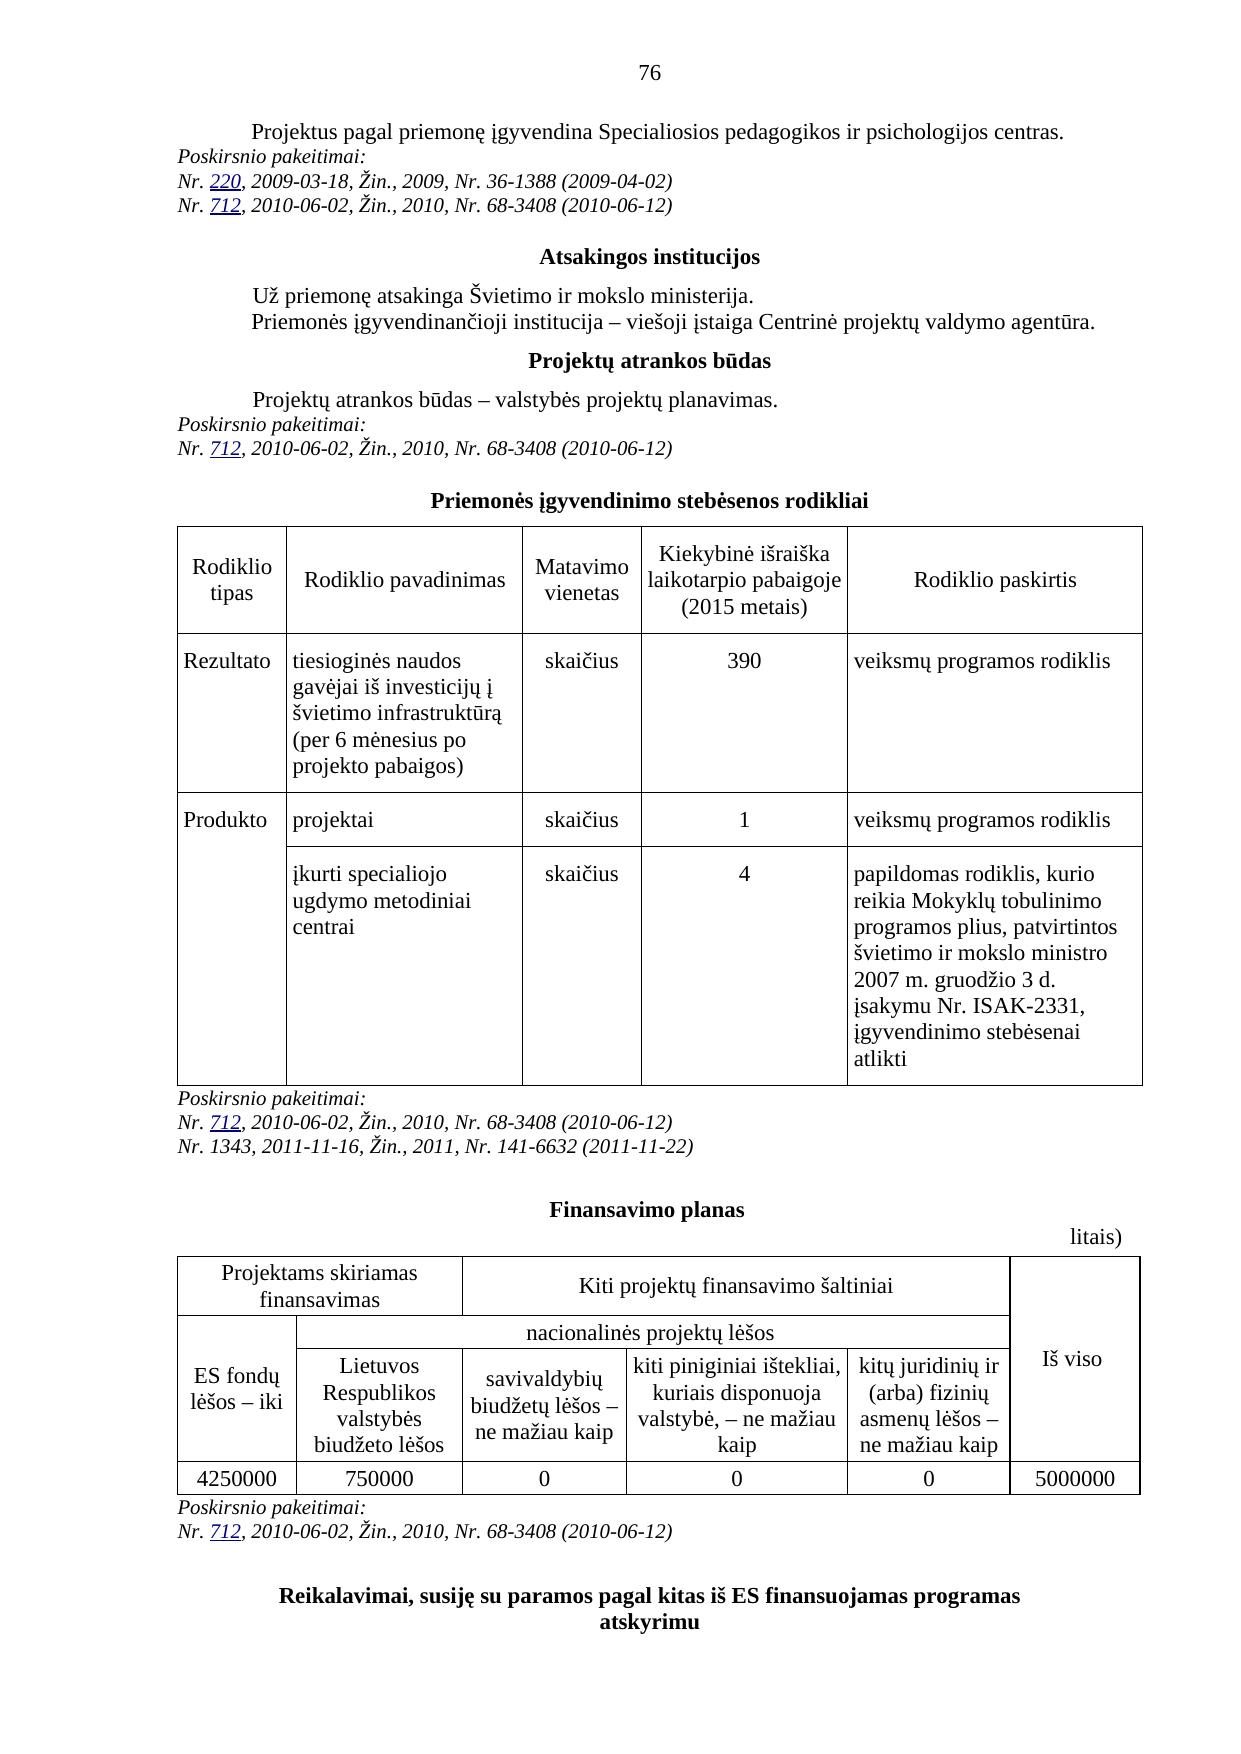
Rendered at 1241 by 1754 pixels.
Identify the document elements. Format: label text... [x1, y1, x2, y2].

table_header Rodiklio pavadinimas [287, 527, 522, 632]
table_cell įkurti specialiojo ugdymo metodiniai centrai [287, 847, 522, 1084]
table_cell 0 [627, 1462, 847, 1494]
table_cell 750000 [297, 1462, 462, 1494]
table_cell 0 [848, 1462, 1009, 1494]
text Priemonės įgyvendinimo stebėsenos rodikliai [177, 487, 1122, 513]
table_cell savivaldybių biudžetų lėšos – ne mažiau kaip [463, 1349, 626, 1461]
table_cell skaičius [523, 847, 641, 1084]
table_cell papildomas rodiklis, kurio reikia Mokyklų tobulinimo programos plius, patvirtintos švietimo ir mokslo ministro 2007 m. gruodžio 3 d. įsakymu Nr. ISAK-2331, įgyvendinimo stebėsenai atlikti [848, 847, 1142, 1084]
text Nr. 712, 2010-06-02, Žin., 2010, Nr. 68-3408 (2010-06-12) [177, 1109, 1122, 1134]
text Atsakingos institucijos [177, 243, 1122, 269]
table_cell 390 [642, 634, 847, 792]
table_cell veiksmų programos rodiklis [848, 793, 1142, 846]
text Poskirsnio pakeitimai: [177, 144, 1122, 168]
text Projektų atrankos būdas – valstybės projektų planavimas. [215, 386, 1122, 412]
table_cell 0 [463, 1462, 626, 1494]
text Poskirsnio pakeitimai: [177, 412, 1122, 436]
table_cell Rezultato [178, 634, 286, 792]
text Už priemonę atsakinga Švietimo ir mokslo ministerija. [177, 282, 1122, 308]
table_cell veiksmų programos rodiklis [848, 634, 1142, 792]
table_cell Lietuvos Respublikos valstybės biudžeto lėšos [297, 1349, 462, 1461]
table_header Rodiklio paskirtis [848, 527, 1142, 632]
table_cell skaičius [523, 793, 641, 846]
text litais) [177, 1223, 1122, 1249]
text Nr. 712, 2010-06-02, Žin., 2010, Nr. 68-3408 (2010-06-12) [177, 436, 1122, 460]
text Nr. 1343, 2011-11-16, Žin., 2011, Nr. 141-6632 (2011-11-22) [177, 1134, 1122, 1158]
table_cell 5000000 [1011, 1462, 1139, 1494]
table_header Kiekybinė išraiška laikotarpio pabaigoje (2015 metais) [642, 527, 847, 632]
table_cell 4250000 [178, 1462, 296, 1494]
text Nr. 712, 2010-06-02, Žin., 2010, Nr. 68-3408 (2010-06-12) [177, 193, 1122, 217]
text Nr. 220, 2009-03-18, Žin., 2009, Nr. 36-1388 (2009-04-02) [177, 168, 1122, 193]
text Poskirsnio pakeitimai: [177, 1495, 1122, 1519]
table_header Matavimo vienetas [523, 527, 641, 632]
table_cell Produkto [178, 793, 286, 1084]
text Reikalavimai, susiję su paramos pagal kitas iš ES finansuojamas programas atskyrimu [177, 1582, 1122, 1634]
text Projektus pagal priemonę įgyvendina Specialiosios pedagogikos ir psichologijos centras. [177, 118, 1122, 144]
table_cell kitų juridinių ir (arba) fizinių asmenų lėšos – ne mažiau kaip [848, 1349, 1009, 1461]
table_header Kiti projektų finansavimo šaltiniai [463, 1257, 1009, 1315]
table_cell skaičius [523, 634, 641, 792]
table_cell nacionalinės projektų lėšos [297, 1316, 1009, 1348]
table_header Iš viso [1011, 1257, 1139, 1461]
table_cell kiti piniginiai ištekliai, kuriais disponuoja valstybė, – ne mažiau kaip [627, 1349, 847, 1461]
text Finansavimo planas [177, 1197, 1122, 1223]
table_cell projektai [287, 793, 522, 846]
table_cell 1 [642, 793, 847, 846]
table_cell ES fondų lėšos – iki [178, 1316, 296, 1461]
table_header Rodiklio tipas [178, 527, 286, 632]
text Projektų atrankos būdas [177, 347, 1122, 373]
table_header Projektams skiriamas finansavimas [178, 1257, 462, 1315]
text Priemonės įgyvendinančioji institucija – viešoji įstaiga Centrinė projektų valdymo agentūra. [177, 308, 1122, 334]
text Nr. 712, 2010-06-02, Žin., 2010, Nr. 68-3408 (2010-06-12) [177, 1519, 1122, 1543]
table_cell tiesioginės naudos gavėjai iš investicijų į švietimo infrastruktūrą (per 6 mėnesius po projekto pabaigos) [287, 634, 522, 792]
text Poskirsnio pakeitimai: [177, 1086, 1122, 1109]
table_cell 4 [642, 847, 847, 1084]
